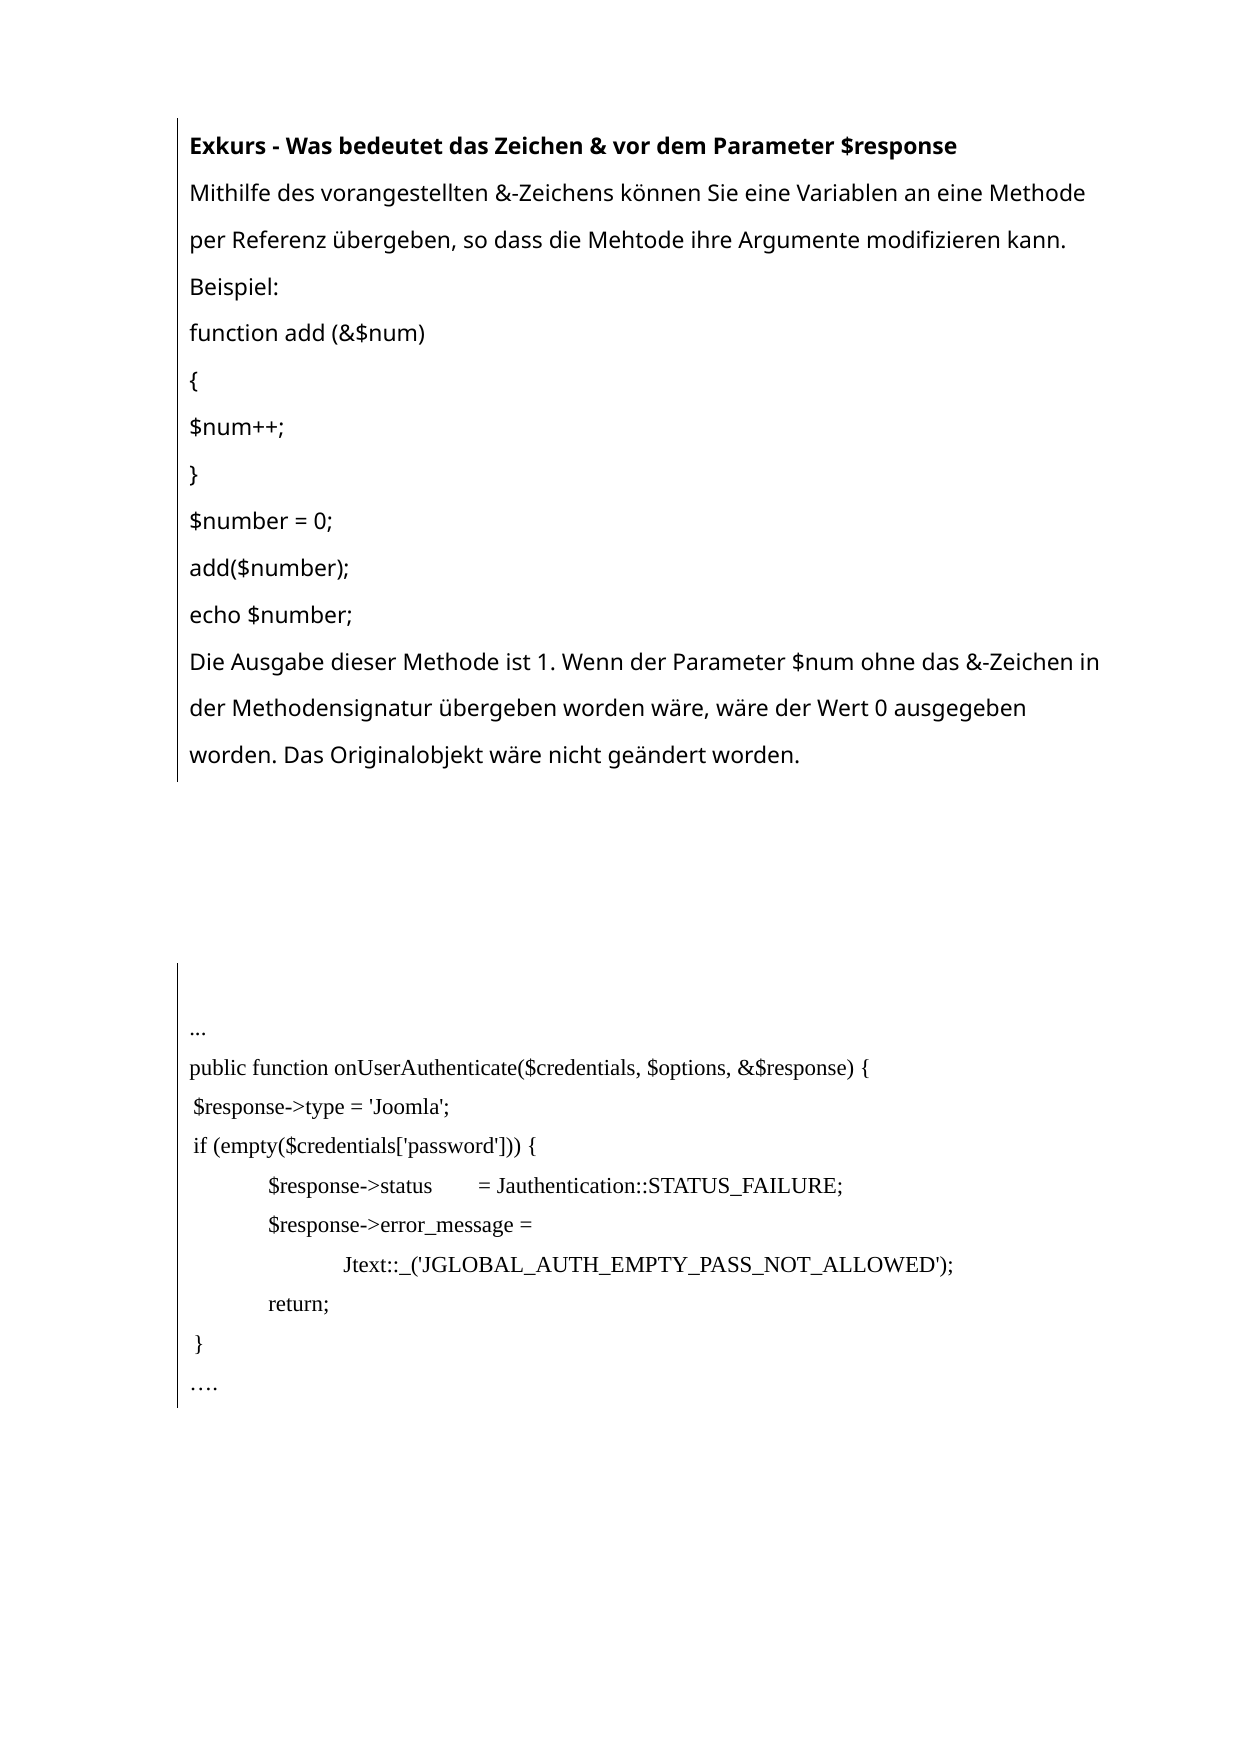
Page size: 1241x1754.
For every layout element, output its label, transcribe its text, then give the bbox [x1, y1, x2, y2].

text ... public function onUserAuthenticate($credentials, $options, &$response) { $response->type = 'Joomla'; if (empty($credentials['password'])) { $response->status = Jauthentication::STATUS_FAILURE; $response->error_message = Jtext::_('JGLOBAL_AUTH_EMPTY_PASS_NOT_ALLOWED'); return; } …. [178, 963, 1122, 1408]
text Exkurs - Was bedeutet das Zeichen & vor dem Parameter $response Mithilfe des vorangestellten &-Zeichens können Sie eine Variablen an eine Methode per Referenz übergeben, so dass die Mehtode ihre Argumente modifizieren kann. Beispiel: function add (&$num) { $num++; } $number = 0; add($number); echo $number; Die Ausgabe dieser Methode ist 1. Wenn der Parameter $num ohne das &-Zeichen in der Methodensignatur übergeben worden wäre, wäre der Wert 0 ausgegeben worden. Das Originalobjekt wäre nicht geändert worden. [178, 118, 1122, 782]
